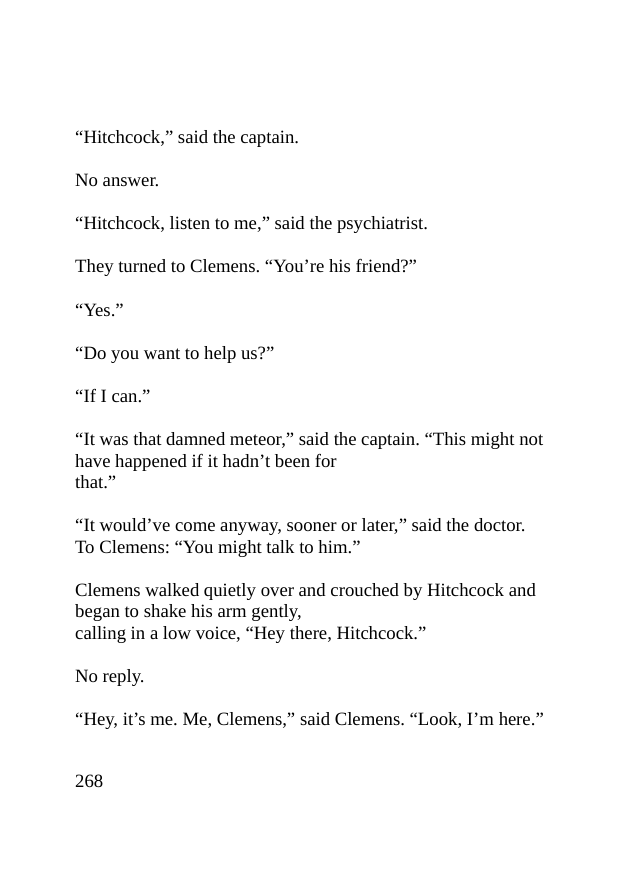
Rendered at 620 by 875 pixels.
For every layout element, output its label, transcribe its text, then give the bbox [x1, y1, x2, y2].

text “Hitchcock,” said the captain. No answer. “Hitchcock, listen to me,” said the psychiatrist. They turned to Clemens. “You’re his friend?” “Yes.” “Do you want to help us?” “If I can.” “It was that damned meteor,” said the captain. “This might not have happened if it hadn’t been for that.” “It would’ve come anyway, sooner or later,” said the doctor. To Clemens: “You might talk to him.” Clemens walked quietly over and crouched by Hitchcock and began to shake his arm gently, calling in a low voice, “Hey there, Hitchcock.” No reply. “Hey, it’s me. Me, Clemens,” said Clemens. “Look, I’m here.” [75, 126, 544, 730]
